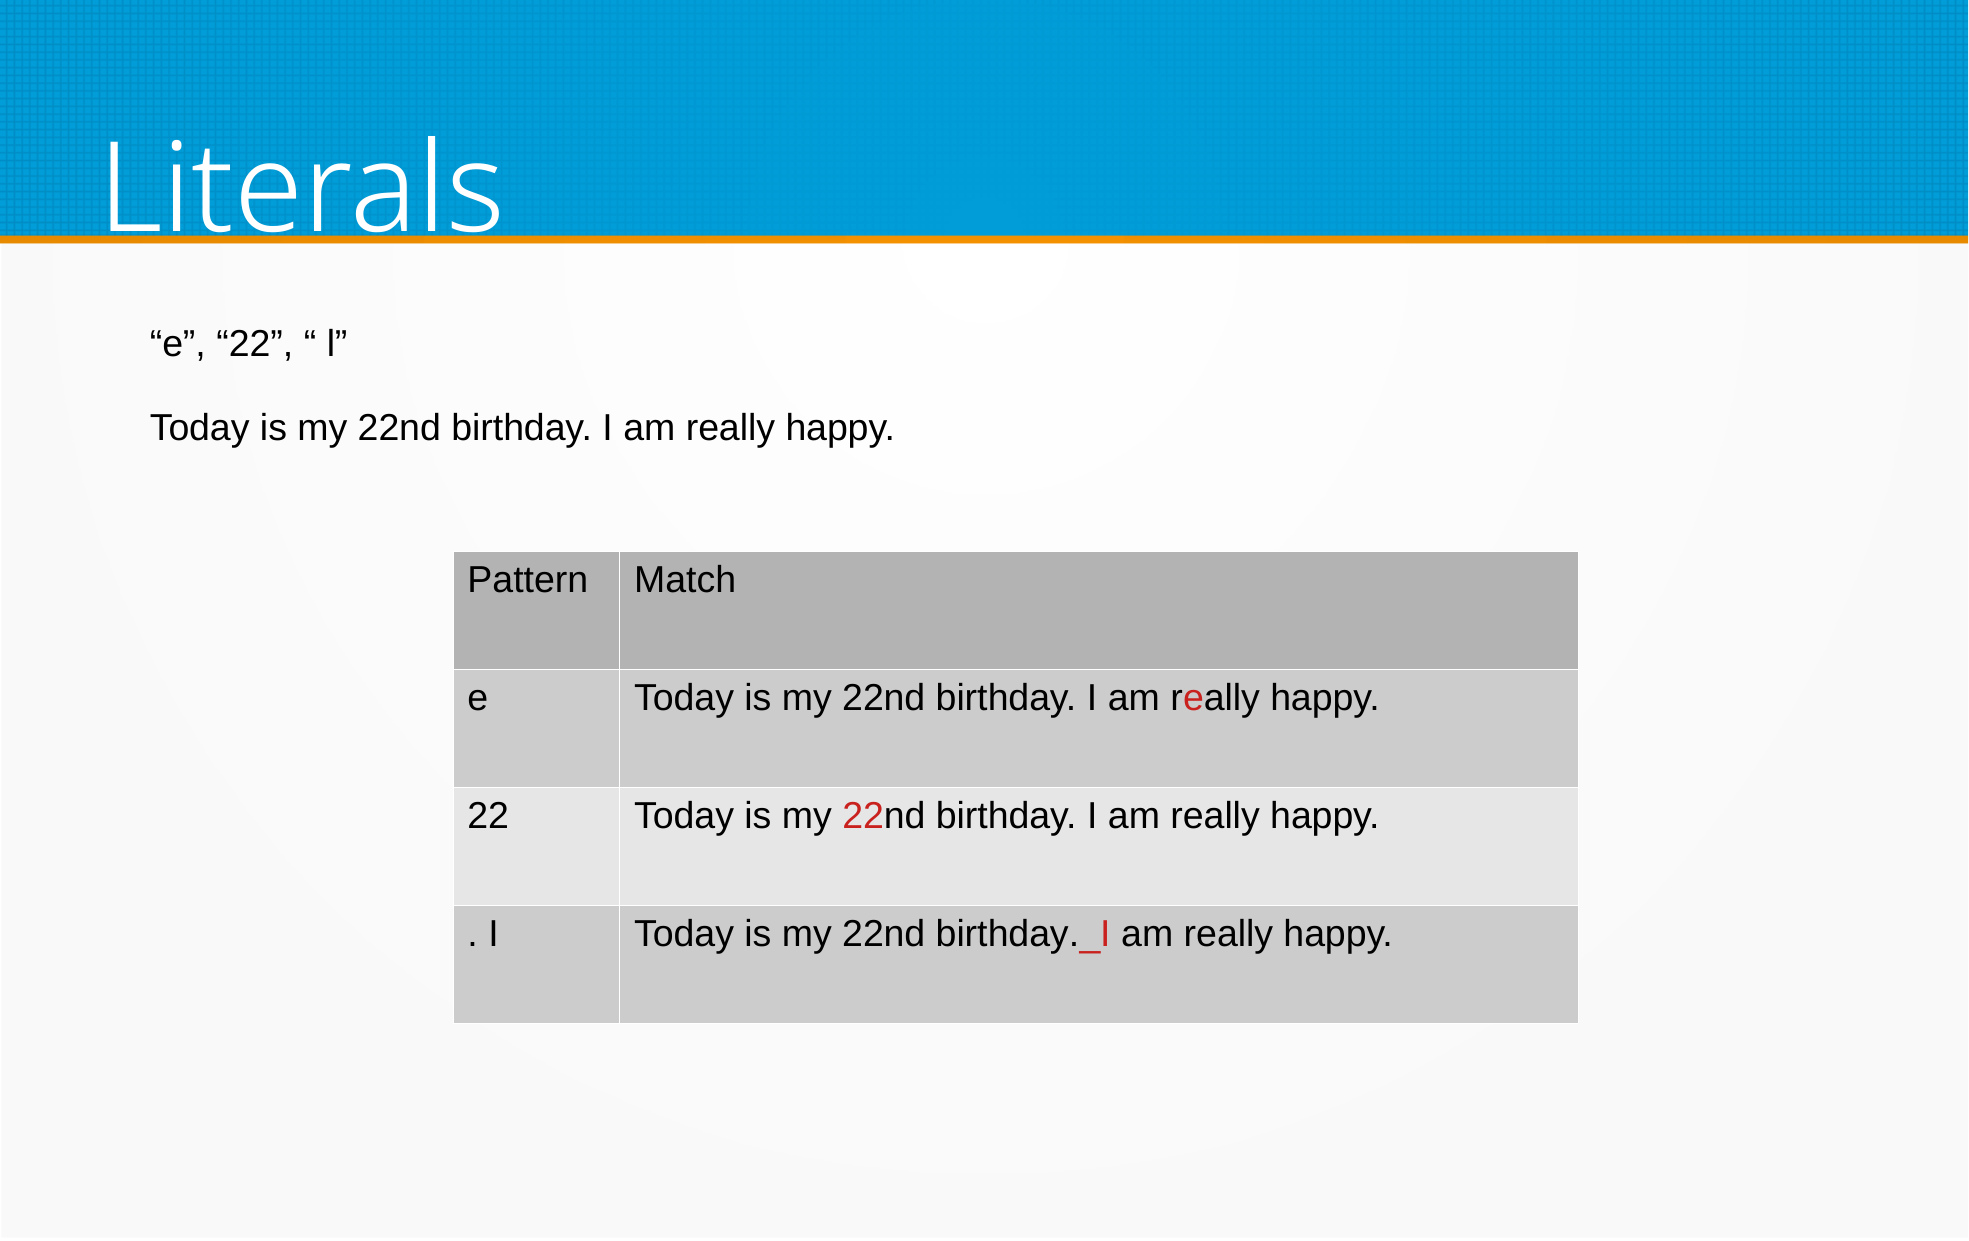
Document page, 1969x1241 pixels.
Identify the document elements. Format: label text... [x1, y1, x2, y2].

picture [0, 236, 1969, 1241]
table_cell . I [454, 906, 619, 1023]
table_cell Today is my 22nd birthday._I am really happy. [620, 906, 1578, 1023]
table_cell Today is my 22nd birthday. I am really happy. [620, 670, 1578, 787]
text_box “e”, “22”, “ l” Today is my 22nd birthday. I am really happy. [135, 315, 961, 498]
table_header Pattern [454, 552, 619, 669]
title Literals [98, 49, 1870, 257]
table_cell 22 [454, 788, 619, 905]
table_cell e [454, 670, 619, 787]
table_header Match [620, 552, 1578, 669]
table_cell Today is my 22nd birthday. I am really happy. [620, 788, 1578, 905]
